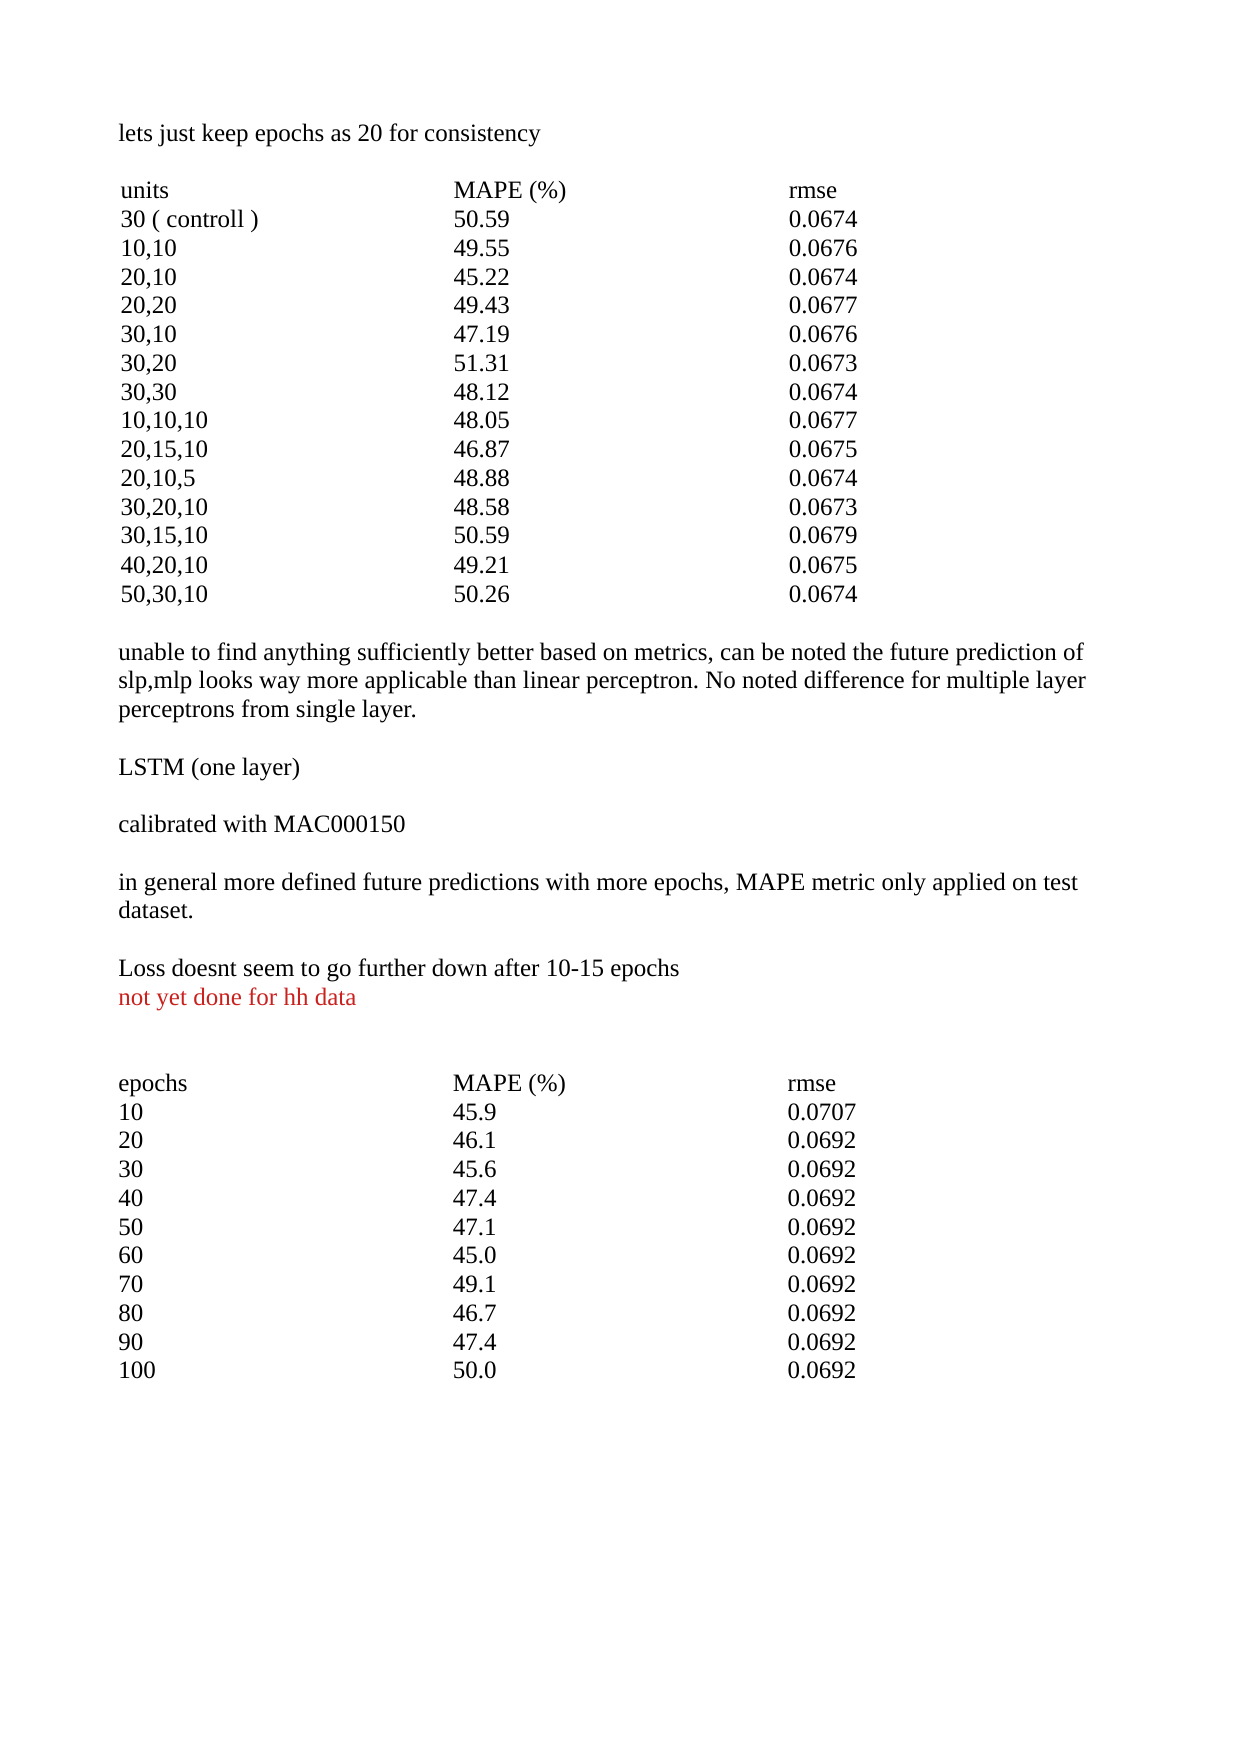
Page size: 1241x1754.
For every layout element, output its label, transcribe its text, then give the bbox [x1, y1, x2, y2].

table_cell 48.58 [453, 492, 788, 521]
table_cell 48.05 [453, 406, 788, 434]
table_cell 46.87 [453, 434, 788, 463]
table_cell 0.0692 [788, 1183, 1122, 1212]
table_cell 80 [118, 1298, 453, 1327]
table_cell 0.0677 [789, 406, 1123, 434]
table_cell 10,10 [120, 233, 453, 262]
table_cell 49.21 [453, 551, 788, 579]
table_cell 49.55 [453, 233, 788, 262]
text not yet done for hh data [118, 982, 1122, 1011]
table_cell 40 [118, 1183, 453, 1212]
table_cell 0.0692 [788, 1327, 1122, 1356]
table_cell 45.22 [453, 262, 788, 291]
text Loss doesnt seem to go further down after 10-15 epochs [118, 953, 1122, 982]
table_cell 0.0674 [789, 377, 1123, 406]
table_cell 45.6 [453, 1154, 787, 1183]
table_cell 30 [118, 1154, 453, 1183]
table_cell 46.7 [453, 1298, 787, 1327]
table_cell 47.4 [453, 1183, 787, 1212]
table_cell 47.1 [453, 1212, 787, 1241]
table_cell 20,15,10 [120, 434, 453, 463]
table_cell 50.26 [453, 579, 788, 608]
text unable to find anything sufficiently better based on metrics, can be noted the future prediction of slp,mlp looks way more applicable than linear perceptron. No noted difference for multiple layer perceptrons from single layer. [118, 637, 1122, 723]
text in general more defined future predictions with more epochs, MAPE metric only applied on test dataset. [118, 867, 1122, 924]
table_cell 49.43 [453, 291, 788, 319]
table_cell 48.88 [453, 463, 788, 492]
table_cell 20,10,5 [120, 463, 453, 492]
table_cell 20,10 [120, 262, 453, 291]
table_cell 0.0676 [789, 233, 1123, 262]
table_cell 0.0673 [789, 492, 1123, 521]
table_cell 0.0673 [789, 348, 1123, 377]
table_cell 0.0692 [788, 1269, 1122, 1298]
table_cell 0.0692 [788, 1154, 1122, 1183]
table_cell 90 [118, 1327, 453, 1356]
table_cell 51.31 [453, 348, 788, 377]
table_cell 0.0707 [788, 1097, 1122, 1126]
table_cell 0.0674 [789, 262, 1123, 291]
table_cell 50.59 [453, 521, 788, 551]
table_cell 30,20,10 [120, 492, 453, 521]
table_cell 0.0692 [788, 1212, 1122, 1241]
table_cell 30,30 [120, 377, 453, 406]
table_cell 100 [118, 1356, 453, 1384]
table_cell 10,10,10 [120, 406, 453, 434]
table_cell 0.0675 [789, 551, 1123, 579]
table_cell 0.0679 [789, 521, 1123, 551]
table_cell 45.9 [453, 1097, 787, 1126]
table_cell 45.0 [453, 1241, 787, 1269]
table_cell 50.0 [453, 1356, 787, 1384]
table_header rmse [789, 176, 1123, 204]
table_cell 0.0674 [789, 204, 1123, 233]
table_cell 30,15,10 [120, 521, 453, 551]
table_cell 48.12 [453, 377, 788, 406]
table_cell 60 [118, 1241, 453, 1269]
text LSTM (one layer) [118, 752, 1122, 781]
table_cell 20,20 [120, 291, 453, 319]
table_cell 30,10 [120, 319, 453, 348]
text calibrated with MAC000150 [118, 809, 1122, 838]
table_cell 40,20,10 [120, 551, 453, 579]
table_header units [120, 176, 453, 204]
table_cell 50,30,10 [120, 579, 453, 608]
table_header epochs [118, 1068, 453, 1097]
table_cell 0.0674 [789, 463, 1123, 492]
text lets just keep epochs as 20 for consistency [118, 118, 1122, 147]
table_header MAPE (%) [453, 1068, 787, 1097]
table_cell 50 [118, 1212, 453, 1241]
table_cell 49.1 [453, 1269, 787, 1298]
table_cell 0.0692 [788, 1241, 1122, 1269]
table_cell 0.0675 [789, 434, 1123, 463]
table_cell 0.0674 [789, 579, 1123, 608]
table_cell 47.4 [453, 1327, 787, 1356]
table_header rmse [788, 1068, 1122, 1097]
table_cell 30,20 [120, 348, 453, 377]
table_cell 47.19 [453, 319, 788, 348]
table_cell 0.0692 [788, 1126, 1122, 1154]
table_cell 0.0692 [788, 1298, 1122, 1327]
table_cell 30 ( controll ) [120, 204, 453, 233]
table_cell 10 [118, 1097, 453, 1126]
table_cell 70 [118, 1269, 453, 1298]
table_cell 46.1 [453, 1126, 787, 1154]
table_cell 0.0677 [789, 291, 1123, 319]
table_cell 0.0676 [789, 319, 1123, 348]
table_cell 20 [118, 1126, 453, 1154]
table_cell 50.59 [453, 204, 788, 233]
table_cell 0.0692 [788, 1356, 1122, 1384]
table_header MAPE (%) [453, 176, 788, 204]
